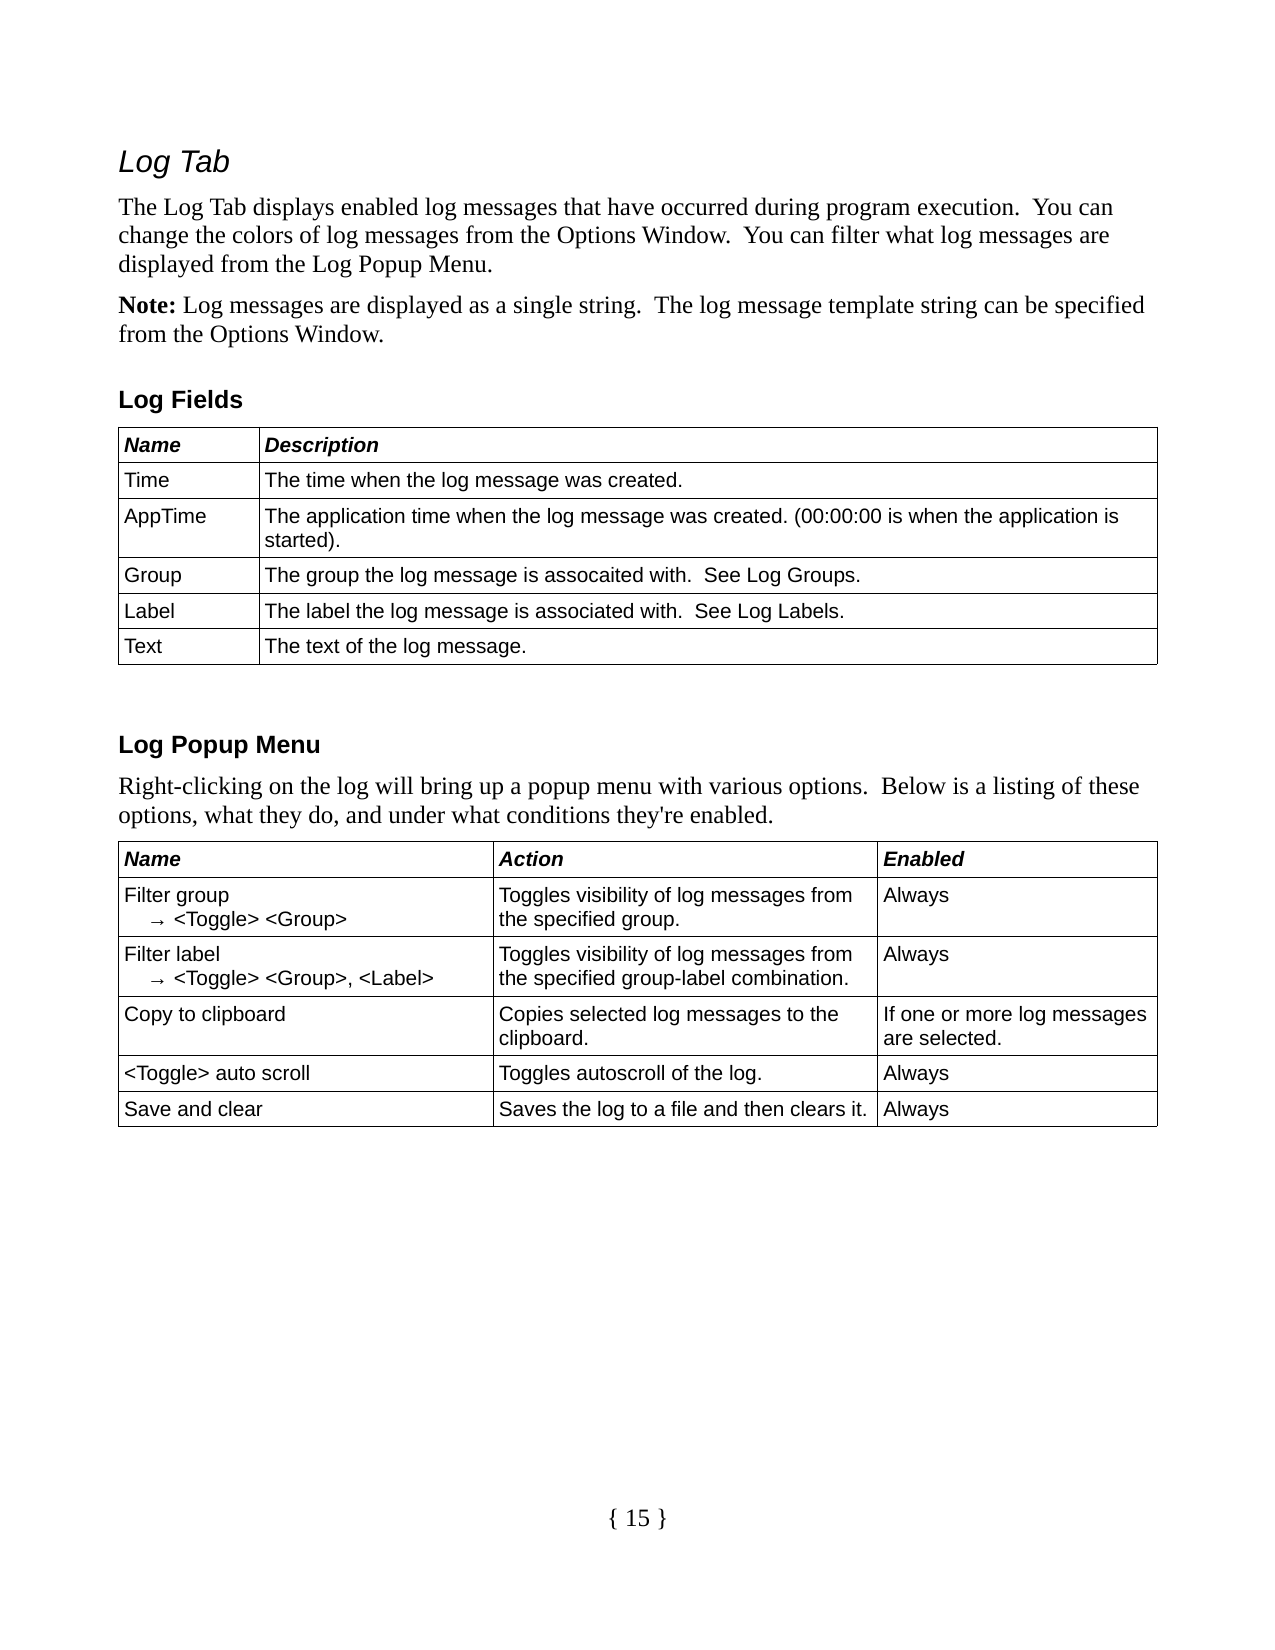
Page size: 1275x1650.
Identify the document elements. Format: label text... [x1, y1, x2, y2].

table_cell The group the log message is assocaited with. See Log Groups. [260, 558, 1157, 593]
table_cell Always [878, 1092, 1157, 1126]
table_cell The time when the log message was created. [260, 463, 1157, 498]
table_cell Copies selected log messages to the clipboard. [494, 997, 877, 1055]
table_cell Group [119, 558, 259, 593]
table_cell Text [119, 629, 259, 664]
text The Log Tab displays enabled log messages that have occurred during program execution. You can change the colors of log messages from the Options Window. You can filter what log messages are displayed from the Log Popup Menu. [118, 192, 1157, 278]
table_header Description [260, 428, 1157, 462]
subtitle Log Fields [118, 385, 1157, 414]
table_header Name [119, 428, 259, 462]
table_cell Toggles visibility of log messages from the specified group-label combination. [494, 937, 877, 996]
table_cell If one or more log messages are selected. [878, 997, 1157, 1055]
text Note: Log messages are displayed as a single string. The log message template string can be specified from the Options Window. [118, 290, 1157, 348]
table_cell The label the log message is associated with. See Log Labels. [260, 594, 1157, 628]
table_cell Saves the log to a file and then clears it. [494, 1092, 877, 1126]
table_cell Time [119, 463, 259, 498]
subtitle Log Popup Menu [118, 730, 1157, 759]
subtitle Log Tab [118, 143, 1157, 179]
table_header Enabled [878, 842, 1157, 877]
table_cell Toggles autoscroll of the log. [494, 1056, 877, 1091]
text Right-clicking on the log will bring up a popup menu with various options. Below is a listing of these options, what they do, and under what conditions they're enabled. [118, 771, 1157, 829]
table_cell <Toggle> auto scroll [119, 1056, 493, 1091]
table_header Action [494, 842, 877, 877]
table_cell The text of the log message. [260, 629, 1157, 664]
table_cell Always [878, 937, 1157, 996]
table_cell The application time when the log message was created. (00:00:00 is when the application is started). [260, 499, 1157, 557]
table_cell Always [878, 878, 1157, 936]
table_cell Label [119, 594, 259, 628]
table_cell Always [878, 1056, 1157, 1091]
table_cell Filter group → <Toggle> <Group> [119, 878, 493, 936]
table_cell AppTime [119, 499, 259, 557]
table_header Name [119, 842, 493, 877]
table_cell Toggles visibility of log messages from the specified group. [494, 878, 877, 936]
table_cell Save and clear [119, 1092, 493, 1126]
table_cell Copy to clipboard [119, 997, 493, 1055]
table_cell Filter label → <Toggle> <Group>, <Label> [119, 937, 493, 996]
